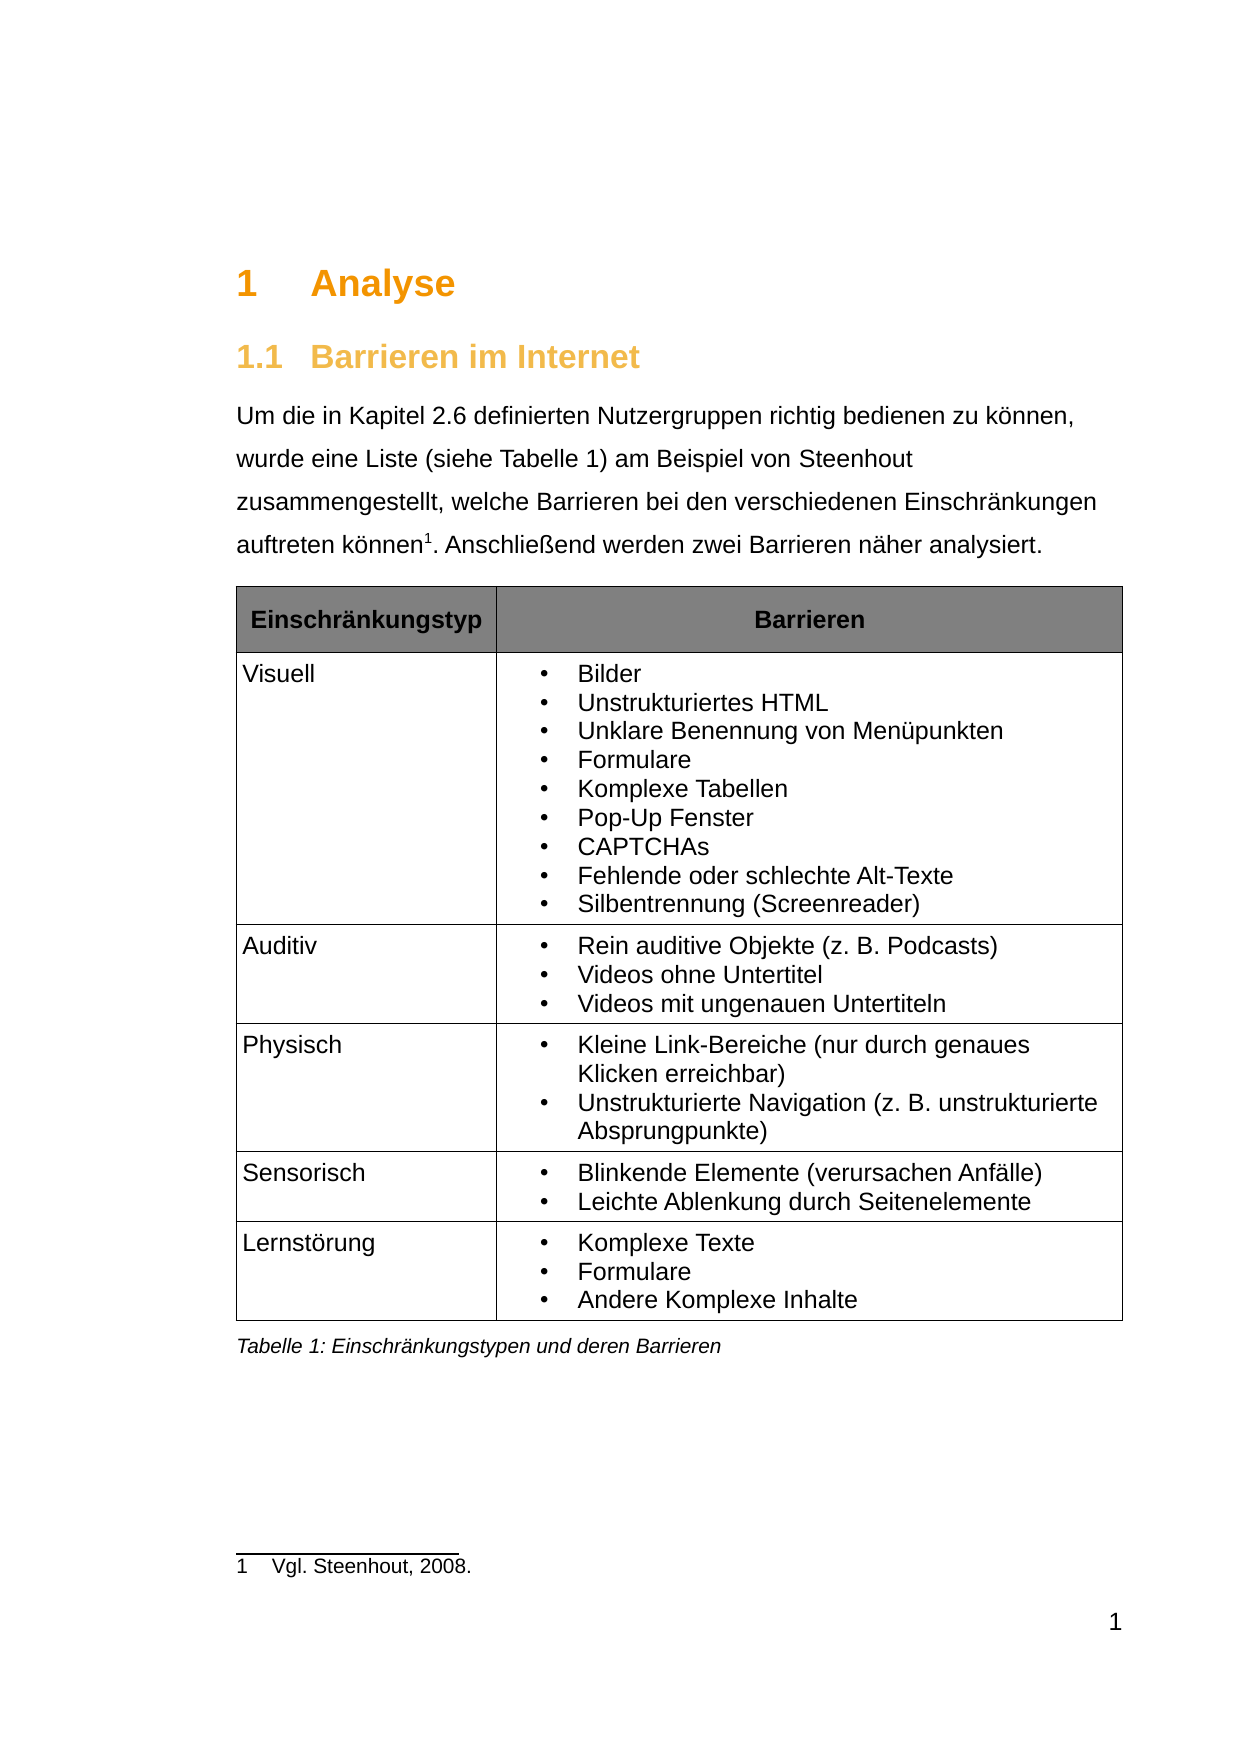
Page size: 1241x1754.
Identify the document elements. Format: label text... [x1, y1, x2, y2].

table_cell Sensorisch [237, 1152, 496, 1221]
subtitle Analyse [236, 260, 1122, 304]
table_cell Blinkende Elemente (verursachen Anfälle) Leichte Ablenkung durch Seitenelemente [497, 1152, 1122, 1221]
table_cell Rein auditive Objekte (z. B. Podcasts) Videos ohne Untertitel Videos mit ungenauen Untertiteln [497, 925, 1122, 1023]
table_cell Kleine Link-Bereiche (nur durch genaues Klicken erreichbar) Unstrukturierte Navigation (z. B. unstrukturierte Absprungpunkte) [497, 1024, 1122, 1151]
text Um die in Kapitel 2.6 definierten Nutzergruppen richtig bedienen zu können, wurde eine Liste (siehe Tabelle 1) am Beispiel von Steenhout zusammengestellt, welche Barrieren bei den verschiedenen Einschränkungen auftreten können. Anschließend werden zwei Barrieren näher analysiert. [236, 401, 1122, 559]
table_cell Lernstörung [237, 1222, 496, 1320]
table_cell Komplexe Texte Formulare Andere Komplexe Inhalte [497, 1222, 1122, 1320]
table_header Einschränkungstyp [237, 587, 496, 652]
text Vgl. Steenhout, 2008. [236, 1554, 1122, 1578]
table_cell Bilder Unstrukturiertes HTML Unklare Benennung von Menüpunkten Formulare Komplexe Tabellen Pop-Up Fenster CAPTCHAs Fehlende oder schlechte Alt-Texte Silbentrennung (Screenreader) [497, 653, 1122, 924]
table_header Barrieren [497, 587, 1122, 652]
subtitle Barrieren im Internet [236, 337, 1122, 376]
table_cell Auditiv [237, 925, 496, 1023]
text Tabelle 1: Einschränkungstypen und deren Barrieren [236, 1334, 1122, 1358]
table_cell Physisch [237, 1024, 496, 1151]
table_cell Visuell [237, 653, 496, 924]
